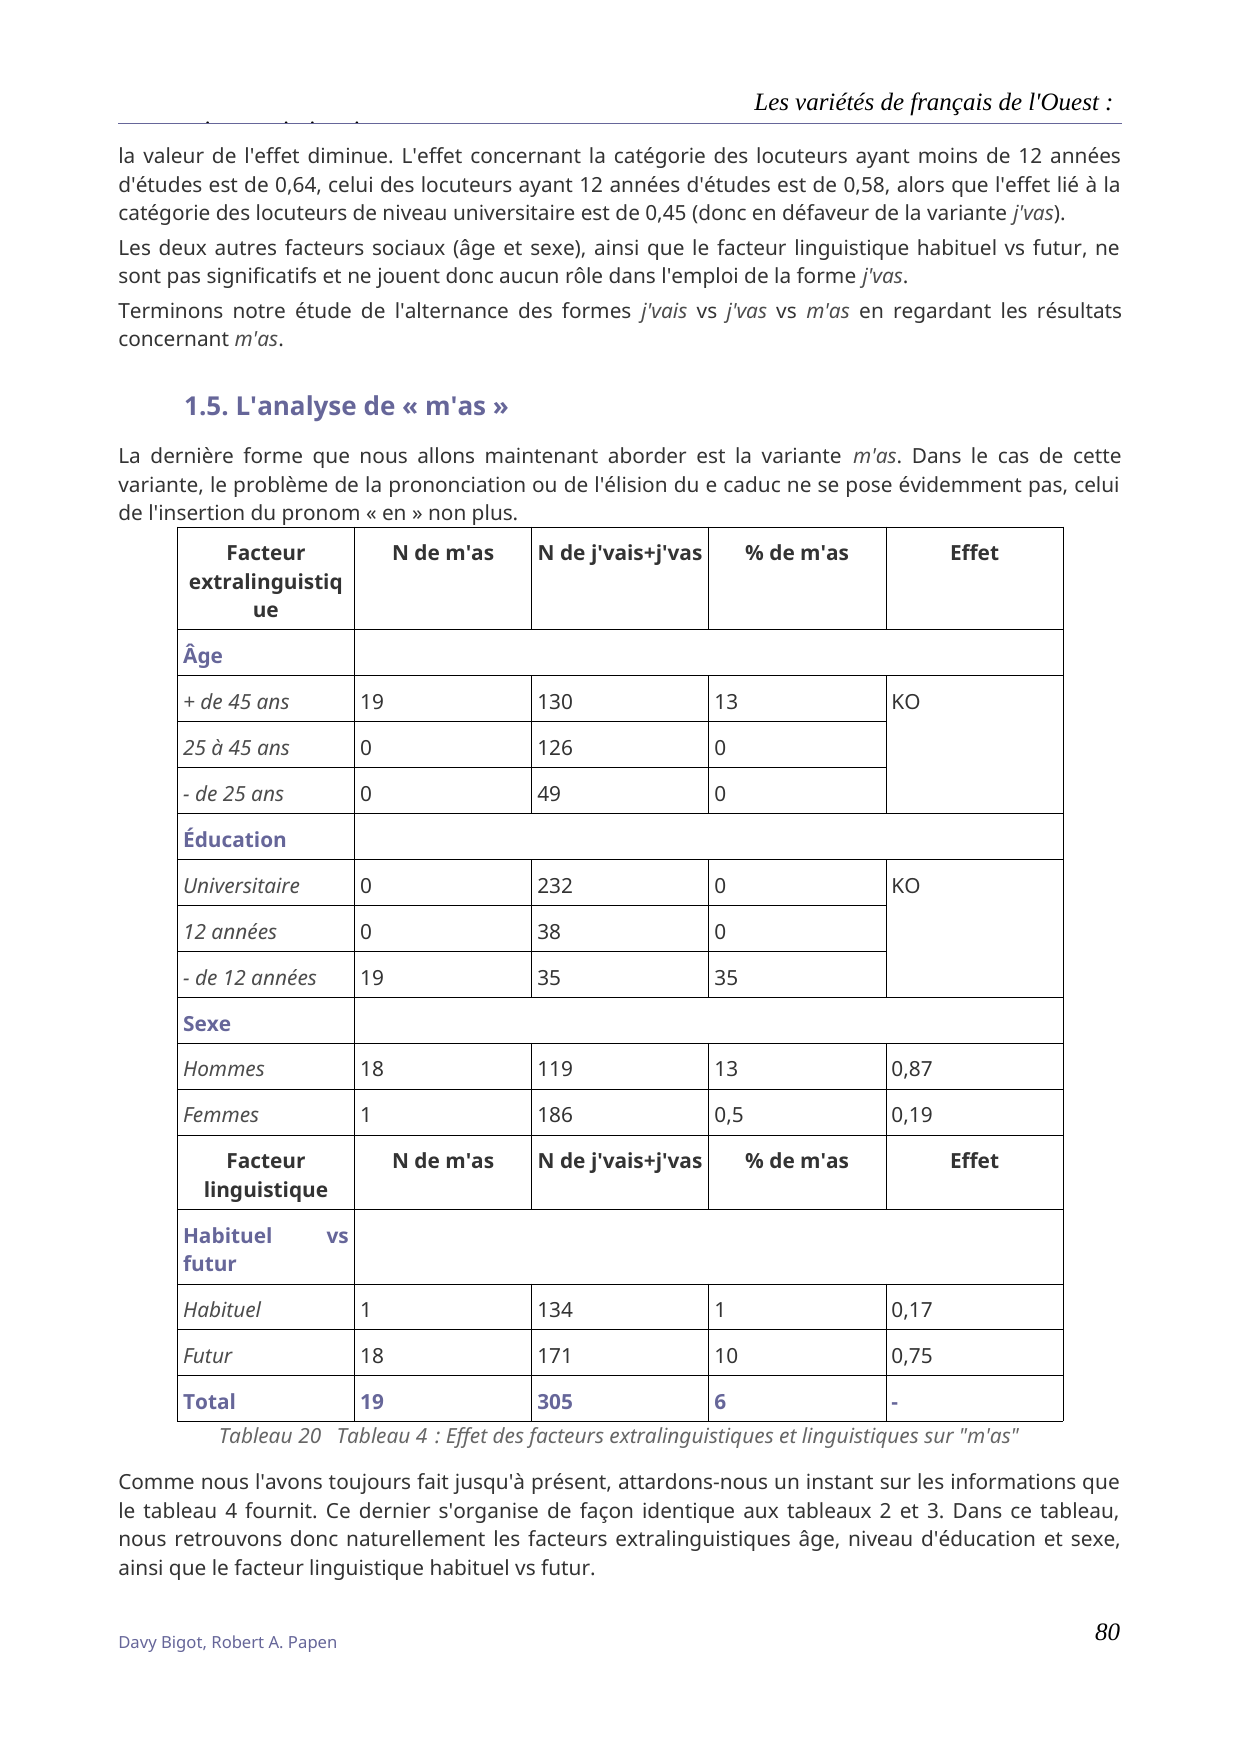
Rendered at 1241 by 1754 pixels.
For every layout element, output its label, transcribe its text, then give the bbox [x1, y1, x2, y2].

table_header N de m'as [355, 528, 531, 629]
table_cell 19 [355, 676, 531, 721]
table_cell 0,17 [887, 1285, 1063, 1329]
table_cell 13 [709, 676, 886, 721]
table_cell Habituel vs futur [178, 1210, 354, 1283]
table_cell Âge [178, 630, 354, 675]
table_cell [355, 998, 1063, 1043]
table_cell 134 [532, 1285, 708, 1329]
text Comme nous l'avons toujours fait jusqu'à présent, attardons-nous un instant sur les informations que le tableau 4 fournit. Ce dernier s'organise de façon identique aux tableaux 2 et 3. Dans ce tableau, nous retrouvons donc naturellement les facteurs extralinguistiques âge, niveau d'éducation et sexe, ainsi que le facteur linguistique habituel vs futur. [118, 1467, 1122, 1581]
text La dernière forme que nous allons maintenant aborder est la variante m'as. Dans le cas de cette variante, le problème de la prononciation ou de l'élision du e caduc ne se pose évidemment pas, celui de l'insertion du pronom « en » non plus. [118, 441, 1122, 527]
table_cell 10 [709, 1330, 886, 1375]
table_cell Futur [178, 1330, 354, 1375]
table_cell 0,5 [709, 1090, 886, 1135]
table_cell Facteur linguistique [178, 1136, 354, 1209]
table_cell Habituel [178, 1285, 354, 1329]
table_cell 25 à 45 ans [178, 722, 354, 767]
table_cell 0 [709, 860, 886, 905]
table_cell 13 [709, 1044, 886, 1089]
table_cell 19 [355, 952, 531, 997]
table_cell 130 [532, 676, 708, 721]
text la valeur de l'effet diminue. L'effet concernant la catégorie des locuteurs ayant moins de 12 années d'études est de 0,64, celui des locuteurs ayant 12 années d'études est de 0,58, alors que l'effet lié à la catégorie des locuteurs de niveau universitaire est de 0,45 (donc en défaveur de la variante j'vas). [118, 142, 1122, 227]
table_cell 1 [709, 1285, 886, 1329]
table_cell 12 années [178, 906, 354, 951]
title L'analyse de « m'as » [177, 388, 1122, 423]
table_cell Éducation [178, 814, 354, 859]
table_cell 0 [355, 906, 531, 951]
table_cell 49 [532, 768, 708, 813]
table_cell 186 [532, 1090, 708, 1135]
table_cell 0 [355, 860, 531, 905]
text Les deux autres facteurs sociaux (âge et sexe), ainsi que le facteur linguistique habituel vs futur, ne sont pas significatifs et ne jouent donc aucun rôle dans l'emploi de la forme j'vas. [118, 233, 1122, 290]
table_cell 119 [532, 1044, 708, 1089]
table_header Effet [887, 528, 1063, 629]
table_cell + de 45 ans [178, 676, 354, 721]
table_cell KO [887, 860, 1063, 997]
table_cell 0,87 [887, 1044, 1063, 1089]
table_cell 0,19 [887, 1090, 1063, 1135]
table_header Facteur extralinguistique [178, 528, 354, 629]
table_cell 0 [355, 768, 531, 813]
table_cell Universitaire [178, 860, 354, 905]
table_cell - de 12 années [178, 952, 354, 997]
table_cell 18 [355, 1330, 531, 1375]
table_cell 18 [355, 1044, 531, 1089]
table_header % de m'as [709, 528, 886, 629]
table_cell - [887, 1376, 1063, 1421]
table_cell 19 [355, 1376, 531, 1421]
text Terminons notre étude de l'alternance des formes j'vais vs j'vas vs m'as en regardant les résultats concernant m'as. [118, 296, 1122, 353]
table_cell N de j'vais+j'vas [532, 1136, 708, 1209]
table_cell 126 [532, 722, 708, 767]
table_cell 305 [532, 1376, 708, 1421]
table_cell KO [887, 676, 1063, 813]
table_cell 35 [709, 952, 886, 997]
table_cell % de m'as [709, 1136, 886, 1209]
table_cell Sexe [178, 998, 354, 1043]
table_cell 0,75 [887, 1330, 1063, 1375]
table_cell - de 25 ans [178, 768, 354, 813]
table_cell 0 [709, 906, 886, 951]
table_cell 232 [532, 860, 708, 905]
table_cell 0 [355, 722, 531, 767]
table_cell 1 [355, 1285, 531, 1329]
title Tableau 20 Tableau 4 : Effet des facteurs extralinguistiques et linguistiques sur "m'as" [118, 1421, 1122, 1450]
table_cell Total [178, 1376, 354, 1421]
table_header N de j'vais+j'vas [532, 528, 708, 629]
table_cell 0 [709, 722, 886, 767]
table_cell 171 [532, 1330, 708, 1375]
table_cell 0 [709, 768, 886, 813]
table_cell 1 [355, 1090, 531, 1135]
table_cell Femmes [178, 1090, 354, 1135]
table_cell 6 [709, 1376, 886, 1421]
table_cell N de m'as [355, 1136, 531, 1209]
table_cell 38 [532, 906, 708, 951]
table_cell [355, 814, 1063, 859]
table_cell Hommes [178, 1044, 354, 1089]
table_cell [355, 630, 1063, 675]
table_cell [355, 1210, 1063, 1283]
table_cell 35 [532, 952, 708, 997]
table_cell Effet [887, 1136, 1063, 1209]
